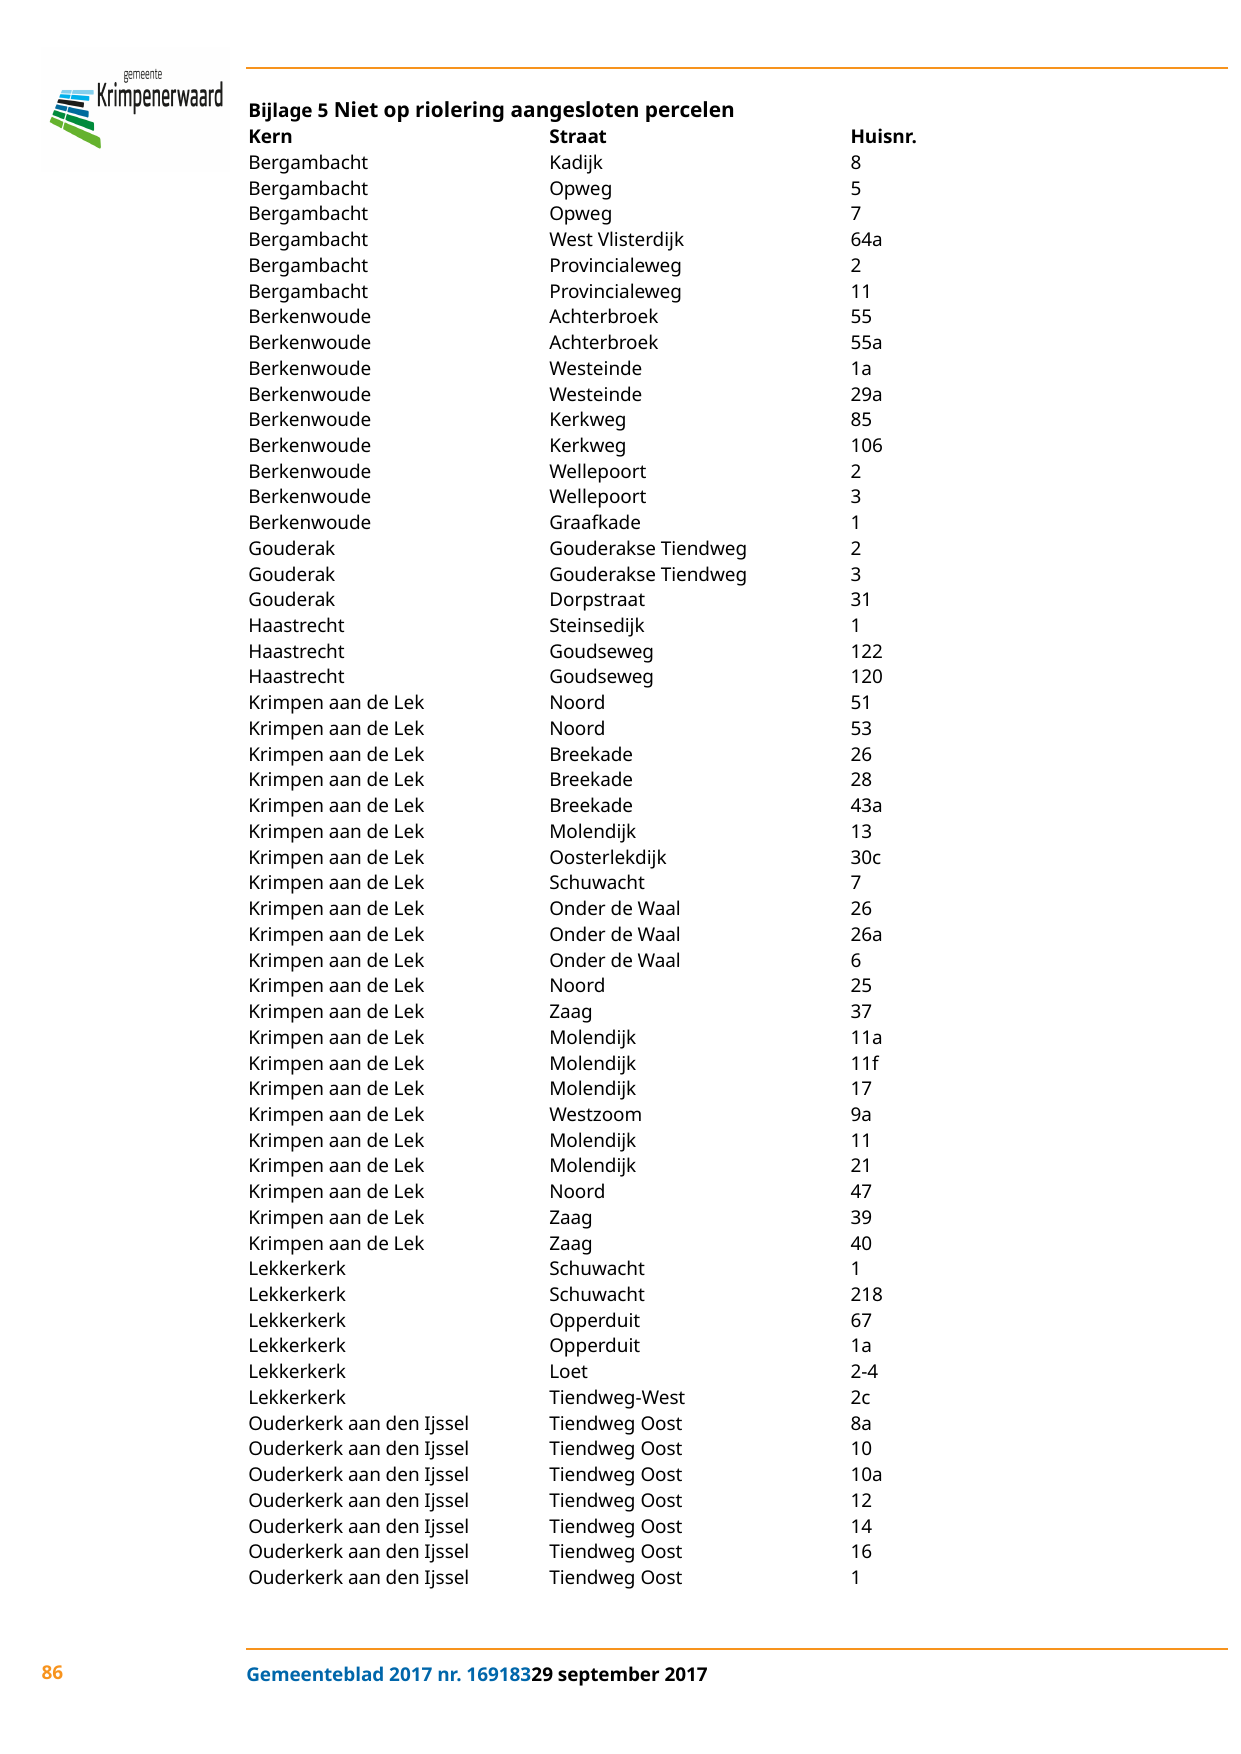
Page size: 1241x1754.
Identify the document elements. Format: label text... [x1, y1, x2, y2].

table_cell 25 [850, 973, 1152, 998]
table_cell 40 [850, 1230, 1152, 1256]
table_cell 51 [850, 690, 1152, 715]
table_cell Achterbroek [549, 329, 850, 355]
table_cell Zaag [549, 998, 850, 1024]
table_cell Berkenwoude [248, 304, 549, 329]
table_cell Ouderkerk aan den Ijssel [248, 1487, 549, 1513]
table_cell Tiendweg Oost [549, 1539, 850, 1564]
table_cell Lekkerkerk [248, 1256, 549, 1281]
table_cell Molendijk [549, 1127, 850, 1153]
table_cell Berkenwoude [248, 381, 549, 406]
table_cell 2 [850, 535, 1152, 561]
table_cell 47 [850, 1178, 1152, 1204]
table_cell Krimpen aan de Lek [248, 1075, 549, 1101]
table_cell 1 [850, 509, 1152, 535]
table_cell Krimpen aan de Lek [248, 895, 549, 921]
table_cell Krimpen aan de Lek [248, 715, 549, 741]
table_cell Schuwacht [549, 870, 850, 895]
table_cell 1a [850, 355, 1152, 381]
table_cell 10a [850, 1461, 1152, 1487]
table_cell 30c [850, 844, 1152, 869]
table_cell Noord [549, 1178, 850, 1204]
table_cell 8a [850, 1410, 1152, 1436]
table_cell Molendijk [549, 1024, 850, 1050]
table_cell Haastrecht [248, 638, 549, 664]
table_cell 31 [850, 587, 1152, 612]
table_cell 43a [850, 793, 1152, 818]
table_cell Steinsedijk [549, 612, 850, 638]
table_cell Ouderkerk aan den Ijssel [248, 1539, 549, 1564]
table_cell Kerkweg [549, 432, 850, 458]
table_cell Zaag [549, 1204, 850, 1230]
table_cell 21 [850, 1153, 1152, 1178]
table_cell Bergambacht [248, 252, 549, 278]
table_cell Krimpen aan de Lek [248, 844, 549, 869]
table_cell Schuwacht [549, 1281, 850, 1307]
table_cell Krimpen aan de Lek [248, 973, 549, 998]
table_cell Opperduit [549, 1307, 850, 1333]
table_cell 53 [850, 715, 1152, 741]
table_cell 5 [850, 175, 1152, 201]
table_cell 7 [850, 870, 1152, 895]
table_cell 106 [850, 432, 1152, 458]
table_cell Bergambacht [248, 149, 549, 175]
table_cell Onder de Waal [549, 947, 850, 972]
table_cell Bergambacht [248, 175, 549, 201]
table_cell Krimpen aan de Lek [248, 818, 549, 844]
picture [41, 47, 231, 172]
table_cell Krimpen aan de Lek [248, 870, 549, 895]
table_cell 85 [850, 406, 1152, 432]
table_cell Ouderkerk aan den Ijssel [248, 1564, 549, 1590]
table_cell Onder de Waal [549, 921, 850, 947]
table_cell 29a [850, 381, 1152, 406]
table_cell 1 [850, 1564, 1152, 1590]
table_cell Krimpen aan de Lek [248, 1153, 549, 1178]
table_cell Zaag [549, 1230, 850, 1256]
table_cell 2-4 [850, 1359, 1152, 1384]
table_cell Berkenwoude [248, 329, 549, 355]
table_cell Kerkweg [549, 406, 850, 432]
table_cell 2 [850, 252, 1152, 278]
table_cell 3 [850, 561, 1152, 587]
table_cell Berkenwoude [248, 432, 549, 458]
table_cell 8 [850, 149, 1152, 175]
table_cell 6 [850, 947, 1152, 972]
table_cell 122 [850, 638, 1152, 664]
table_cell Westeinde [549, 381, 850, 406]
table_cell Krimpen aan de Lek [248, 793, 549, 818]
table_cell Berkenwoude [248, 406, 549, 432]
table_cell Tiendweg Oost [549, 1564, 850, 1590]
table_cell Lekkerkerk [248, 1359, 549, 1384]
table_cell Gouderakse Tiendweg [549, 535, 850, 561]
table_cell Molendijk [549, 818, 850, 844]
table_cell 12 [850, 1487, 1152, 1513]
table_cell Ouderkerk aan den Ijssel [248, 1461, 549, 1487]
table_cell 64a [850, 226, 1152, 252]
table_cell 1 [850, 1256, 1152, 1281]
table_cell 26 [850, 895, 1152, 921]
table_cell 120 [850, 664, 1152, 689]
table_cell Noord [549, 690, 850, 715]
table_cell 26 [850, 741, 1152, 767]
table_cell Molendijk [549, 1050, 850, 1075]
table_cell Opweg [549, 201, 850, 226]
table_cell 3 [850, 484, 1152, 509]
table_cell Breekade [549, 767, 850, 792]
table_cell Loet [549, 1359, 850, 1384]
table_cell Onder de Waal [549, 895, 850, 921]
table_cell Krimpen aan de Lek [248, 947, 549, 972]
table_cell Berkenwoude [248, 484, 549, 509]
table_cell Krimpen aan de Lek [248, 690, 549, 715]
table_cell Krimpen aan de Lek [248, 741, 549, 767]
table_cell Tiendweg Oost [549, 1436, 850, 1461]
table_cell Breekade [549, 793, 850, 818]
table_cell Gouderakse Tiendweg [549, 561, 850, 587]
table_cell 9a [850, 1101, 1152, 1127]
table_cell Westzoom [549, 1101, 850, 1127]
table_cell Molendijk [549, 1075, 850, 1101]
table_cell Krimpen aan de Lek [248, 1178, 549, 1204]
table_cell Berkenwoude [248, 458, 549, 484]
table_cell Lekkerkerk [248, 1281, 549, 1307]
table_cell Ouderkerk aan den Ijssel [248, 1410, 549, 1436]
table_cell 55 [850, 304, 1152, 329]
table_cell Breekade [549, 741, 850, 767]
table_cell Berkenwoude [248, 355, 549, 381]
table_cell 1 [850, 612, 1152, 638]
table_cell 14 [850, 1513, 1152, 1538]
table_cell Lekkerkerk [248, 1307, 549, 1333]
table_cell Wellepoort [549, 484, 850, 509]
table_cell Tiendweg Oost [549, 1410, 850, 1436]
table_cell Tiendweg Oost [549, 1461, 850, 1487]
table_cell 67 [850, 1307, 1152, 1333]
table_cell 218 [850, 1281, 1152, 1307]
table_cell Graafkade [549, 509, 850, 535]
table_cell West Vlisterdijk [549, 226, 850, 252]
table_cell Krimpen aan de Lek [248, 1204, 549, 1230]
table_cell Tiendweg-West [549, 1384, 850, 1410]
table_cell 2 [850, 458, 1152, 484]
table_header Kern [248, 124, 549, 149]
table_cell Krimpen aan de Lek [248, 1050, 549, 1075]
table_cell 55a [850, 329, 1152, 355]
table_cell Bergambacht [248, 201, 549, 226]
table_cell Bergambacht [248, 278, 549, 303]
table_cell Dorpstraat [549, 587, 850, 612]
table_cell Tiendweg Oost [549, 1487, 850, 1513]
table_cell 2c [850, 1384, 1152, 1410]
table_cell Kadijk [549, 149, 850, 175]
table_cell Krimpen aan de Lek [248, 1101, 549, 1127]
table_cell Gouderak [248, 535, 549, 561]
table_cell 13 [850, 818, 1152, 844]
table_cell Goudseweg [549, 638, 850, 664]
table_cell Opperduit [549, 1333, 850, 1358]
table_cell 11 [850, 278, 1152, 303]
table_cell Krimpen aan de Lek [248, 921, 549, 947]
table_cell Ouderkerk aan den Ijssel [248, 1513, 549, 1538]
table_cell Noord [549, 715, 850, 741]
table_cell Molendijk [549, 1153, 850, 1178]
table_cell Provincialeweg [549, 252, 850, 278]
table_cell Bergambacht [248, 226, 549, 252]
table_cell Achterbroek [549, 304, 850, 329]
table_cell 1a [850, 1333, 1152, 1358]
table_cell Krimpen aan de Lek [248, 767, 549, 792]
table_cell 28 [850, 767, 1152, 792]
table_cell Westeinde [549, 355, 850, 381]
table_cell Schuwacht [549, 1256, 850, 1281]
table_cell Lekkerkerk [248, 1384, 549, 1410]
table_cell 11 [850, 1127, 1152, 1153]
table_cell Krimpen aan de Lek [248, 1024, 549, 1050]
table_cell Tiendweg Oost [549, 1513, 850, 1538]
table_cell Krimpen aan de Lek [248, 998, 549, 1024]
table_header Huisnr. [850, 124, 1152, 149]
table_cell 11a [850, 1024, 1152, 1050]
table_cell 16 [850, 1539, 1152, 1564]
table_cell 37 [850, 998, 1152, 1024]
table_cell Haastrecht [248, 612, 549, 638]
table_cell 39 [850, 1204, 1152, 1230]
table_cell Gouderak [248, 587, 549, 612]
table_cell Wellepoort [549, 458, 850, 484]
table_cell Opweg [549, 175, 850, 201]
table_cell Gouderak [248, 561, 549, 587]
table_cell Goudseweg [549, 664, 850, 689]
table_cell Oosterlekdijk [549, 844, 850, 869]
text Bijlage 5 Niet op riolering aangesloten percelen [248, 95, 1152, 123]
table_cell Lekkerkerk [248, 1333, 549, 1358]
table_cell 17 [850, 1075, 1152, 1101]
table_cell Berkenwoude [248, 509, 549, 535]
table_cell Krimpen aan de Lek [248, 1230, 549, 1256]
table_cell Provincialeweg [549, 278, 850, 303]
table_cell 26a [850, 921, 1152, 947]
table_cell Ouderkerk aan den Ijssel [248, 1436, 549, 1461]
table_cell 7 [850, 201, 1152, 226]
table_cell 10 [850, 1436, 1152, 1461]
table_cell Haastrecht [248, 664, 549, 689]
table_cell Krimpen aan de Lek [248, 1127, 549, 1153]
table_cell 11f [850, 1050, 1152, 1075]
table_header Straat [549, 124, 850, 149]
table_cell Noord [549, 973, 850, 998]
